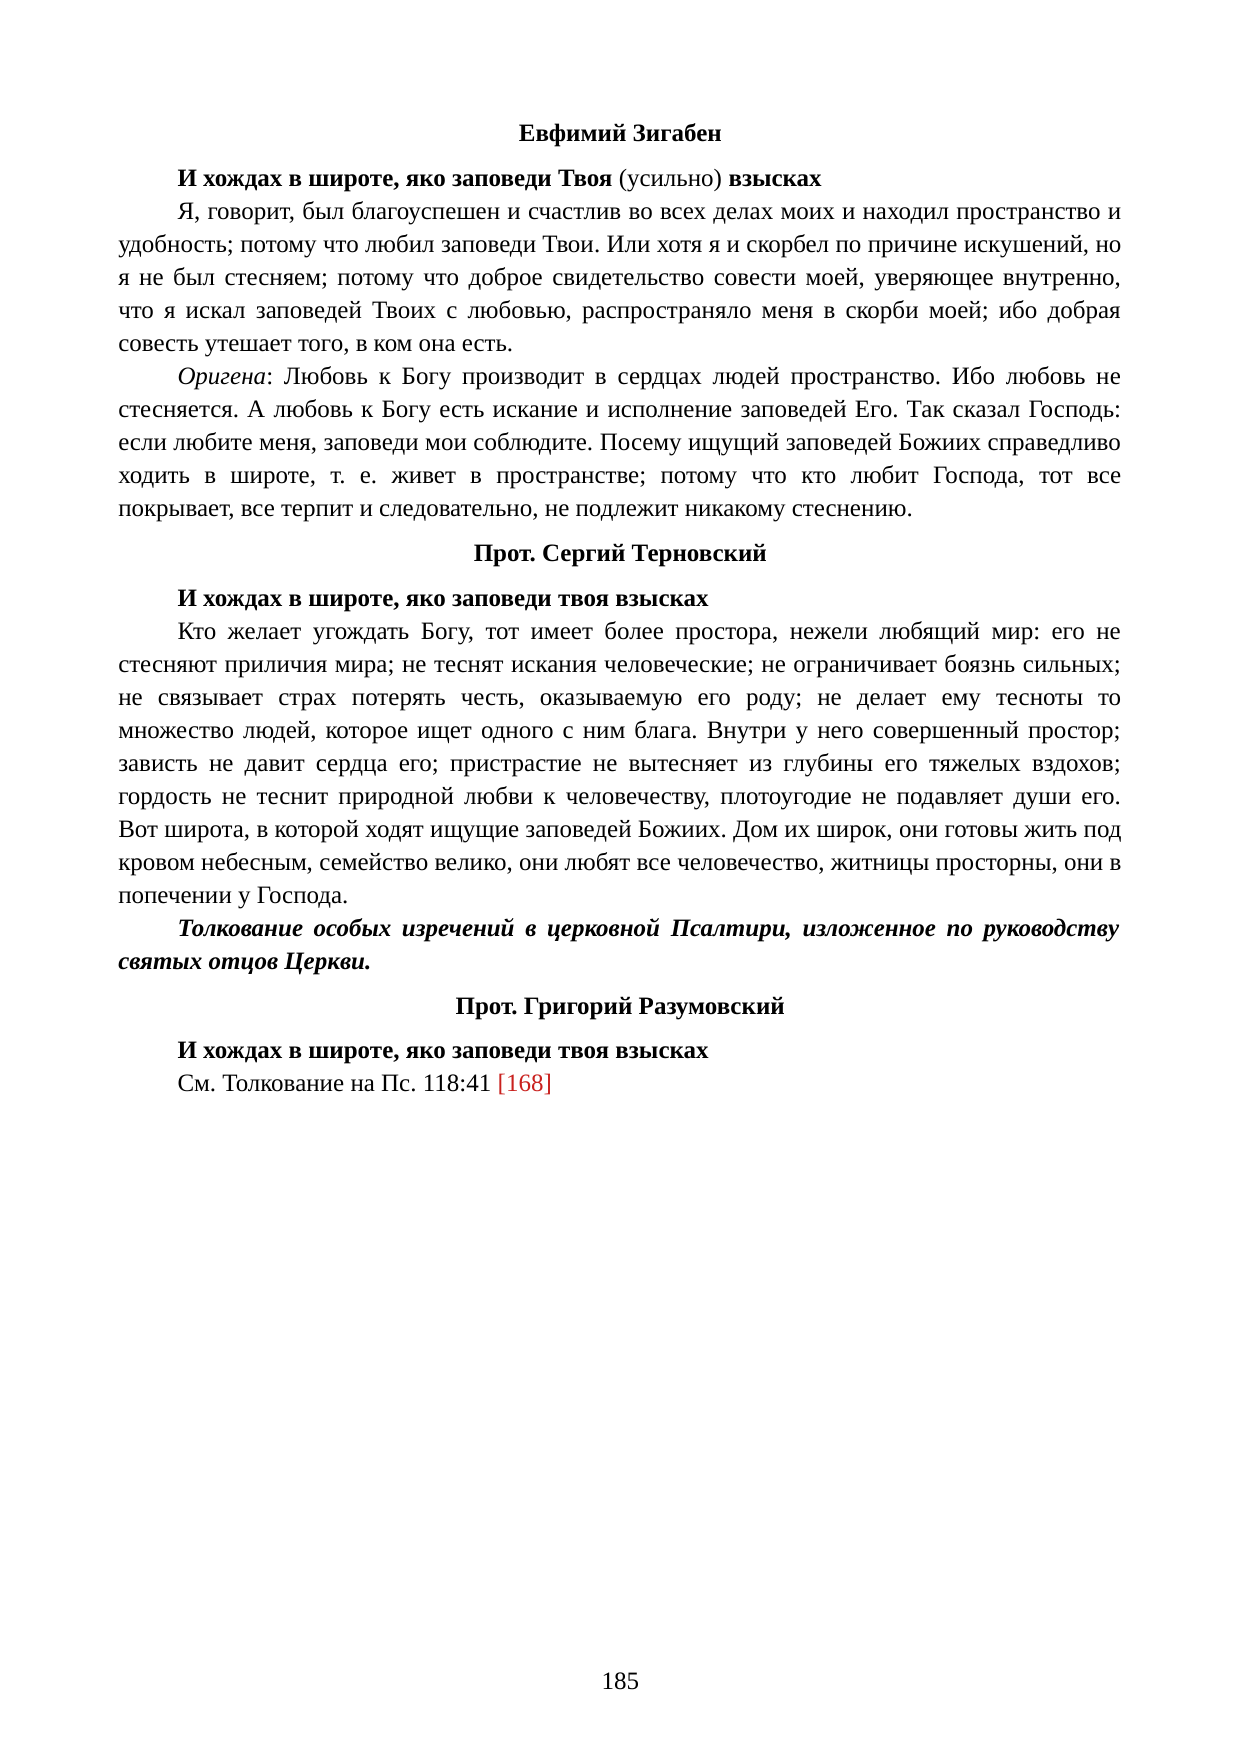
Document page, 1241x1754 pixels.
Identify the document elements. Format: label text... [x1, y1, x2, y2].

text И хождах в широте, яко заповеди Твоя (усильно) взысках [118, 163, 1122, 192]
text См. Толкование на Пс. 118:41 [168] [118, 1068, 1122, 1097]
subtitle Прот. Сергий Терновский [118, 538, 1122, 567]
text Кто желает угождать Богу, тот имеет более простора, нежели любящий мир: его не стесняют приличия мира; не теснят искания человеческие; не ограничивает боязнь сильных; не связывает страх потерять честь, оказываемую его роду; не делает ему тесноты то множество людей, которое ищет одного с ним блага. Внутри у него совершенный простор; зависть не давит сердца его; пристрастие не вытесняет из глубины его тяжелых вздохов; гордость не теснит природной любви к человечеству, плотоугодие не подавляет души его. Вот широта, в которой ходят ищущие заповедей Божиих. Дом их широк, они готовы жить под кровом небесным, семейство велико, они любят все человечество, житницы просторны, они в попечении у Господа. [118, 616, 1122, 909]
text Толкование особых изречений в церковной Псалтири, изложенное по руководству святых отцов Церкви. [118, 913, 1122, 975]
text И хождах в широте, яко заповеди твоя взысках [118, 583, 1122, 611]
subtitle Евфимий Зигабен [118, 118, 1122, 147]
text Я, говорит, был благоуспешен и счастлив во всех делах моих и находил пространство и удобность; потому что любил заповеди Твои. Или хотя я и скорбел по причине искушений, но я не был стесняем; потому что доброе свидетельство совести моей, уверяющее внутренно, что я искал заповедей Твоих с любовью, распространяло меня в скорби моей; ибо добрая совесть утешает того, в ком она есть. [118, 196, 1122, 357]
text Оригена: Любовь к Богу производит в сердцах людей пространство. Ибо любовь не стесняется. А любовь к Богу есть искание и исполнение заповедей Его. Так сказал Господь: если любите меня, заповеди мои соблюдите. Посему ищущий заповедей Божиих справедливо ходить в широте, т. е. живет в пространстве; потому что кто любит Господа, тот все покрывает, все терпит и следовательно, не подлежит никакому стеснению. [118, 361, 1122, 522]
subtitle Прот. Григорий Разумовский [118, 991, 1122, 1019]
text И хождах в широте, яко заповеди твоя взысках [118, 1036, 1122, 1064]
